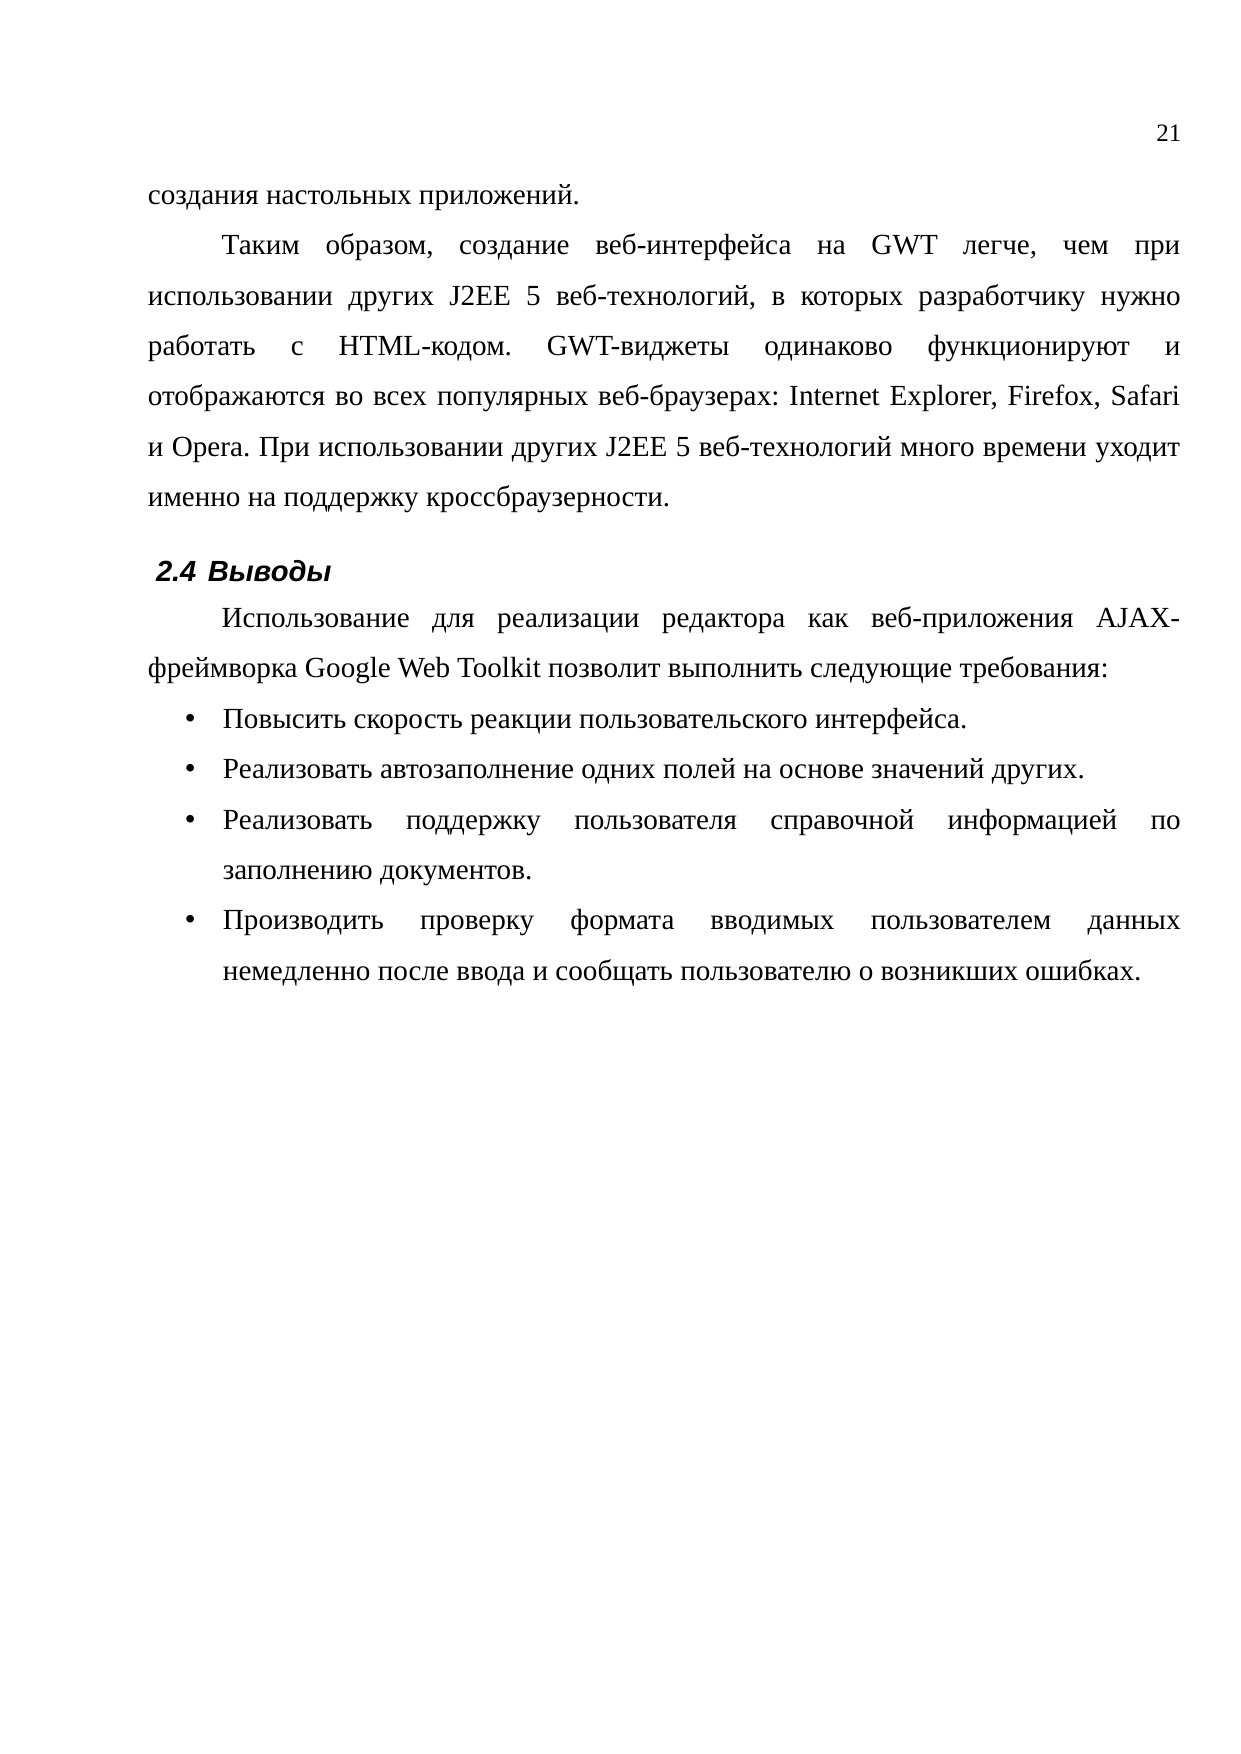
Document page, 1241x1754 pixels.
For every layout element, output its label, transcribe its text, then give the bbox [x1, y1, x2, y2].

text Использование для реализации редактора как веб-приложения AJAX-фреймворка Google Web Toolkit позволит выполнить следующие требования: [148, 600, 1181, 684]
subtitle Выводы [148, 554, 1181, 588]
list Реализовать поддержку пользователя справочной информацией по заполнению документов. [185, 802, 1181, 886]
list Производить проверку формата вводимых пользователем данных немедленно после ввода и сообщать пользователю о возникших ошибках. [185, 902, 1181, 986]
text создания настольных приложений. [148, 177, 1181, 211]
list Повысить скорость реакции пользовательского интерфейса. [185, 701, 1181, 734]
text Таким образом, создание веб-интерфейса на GWT легче, чем при использовании других J2EE 5 веб-технологий, в которых разработчику нужно работать с HTML-кодом. GWT-виджеты одинаково функционируют и отображаются во всех популярных веб-браузерах: Internet Explorer, Firefox, Safari и Opera. При использовании других J2EE 5 веб-технологий много времени уходит именно на поддержку кроссбраузерности. [148, 227, 1181, 512]
list Реализовать автозаполнение одних полей на основе значений других. [185, 751, 1181, 785]
